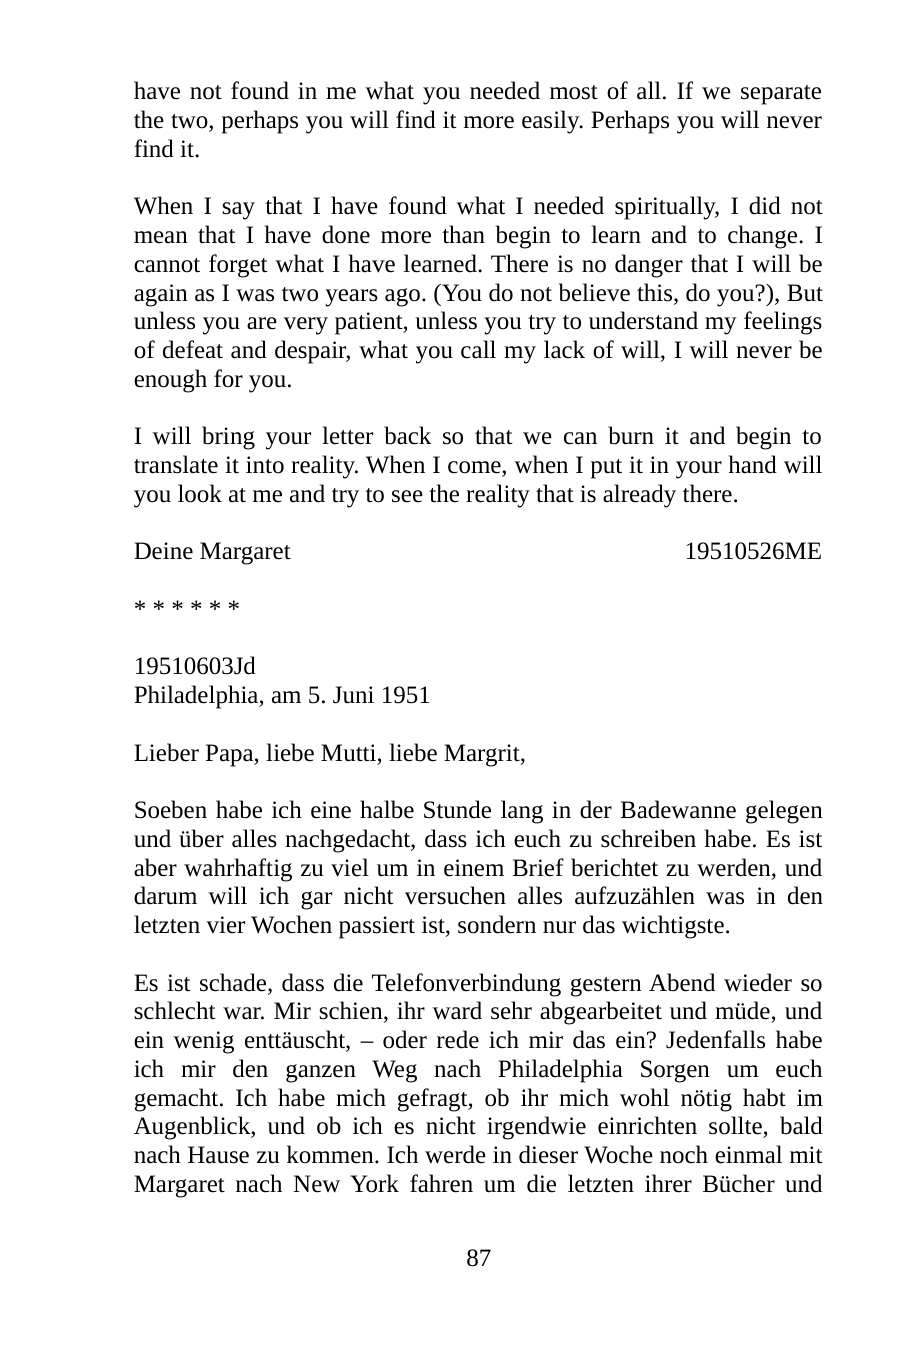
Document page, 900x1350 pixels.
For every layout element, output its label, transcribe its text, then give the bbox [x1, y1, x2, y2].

text 19510603Jd [133, 651, 823, 680]
text have not found in me what you needed most of all. If we separate the two, perhaps you will find it more easily. Perhaps you will never find it. [133, 76, 823, 163]
text * * * * * * [133, 594, 823, 623]
text Deine Margaret 19510526ME [133, 536, 823, 565]
text When I say that I have found what I needed spiritually, I did not mean that I have done more than begin to learn and to change. I cannot forget what I have learned. There is no danger that I will be again as I was two years ago. (You do not believe this, do you?), But unless you are very patient, unless you try to understand my feelings of defeat and despair, what you call my lack of will, I will never be enough for you. [133, 191, 823, 393]
text Philadelphia, am 5. Juni 1951 [133, 680, 823, 709]
text Lieber Papa, liebe Mutti, liebe Margrit, [133, 738, 823, 766]
text Es ist schade, dass die Telefonverbindung gestern Abend wieder so schlecht war. Mir schien, ihr ward sehr abgearbeitet und müde, und ein wenig enttäuscht, – oder rede ich mir das ein? Jedenfalls habe ich mir den ganzen Weg nach Philadelphia Sorgen um euch gemacht. Ich habe mich gefragt, ob ihr mich wohl nötig habt im Augenblick, und ob ich es nicht irgendwie einrichten sollte, bald nach Hause zu kommen. Ich werde in dieser Woche noch einmal mit Margaret nach New York fahren um die letzten ihrer Bücher und [133, 968, 823, 1198]
text I will bring your letter back so that we can burn it and begin to translate it into reality. When I come, when I put it in your hand will you look at me and try to see the reality that is already there. [133, 421, 823, 508]
text Soeben habe ich eine halbe Stunde lang in der Badewanne gelegen und über alles nachgedacht, dass ich euch zu schreiben habe. Es ist aber wahrhaftig zu viel um in einem Brief berichtet zu werden, und darum will ich gar nicht versuchen alles aufzuzählen was in den letzten vier Wochen passiert ist, sondern nur das wichtigste. [133, 795, 823, 939]
